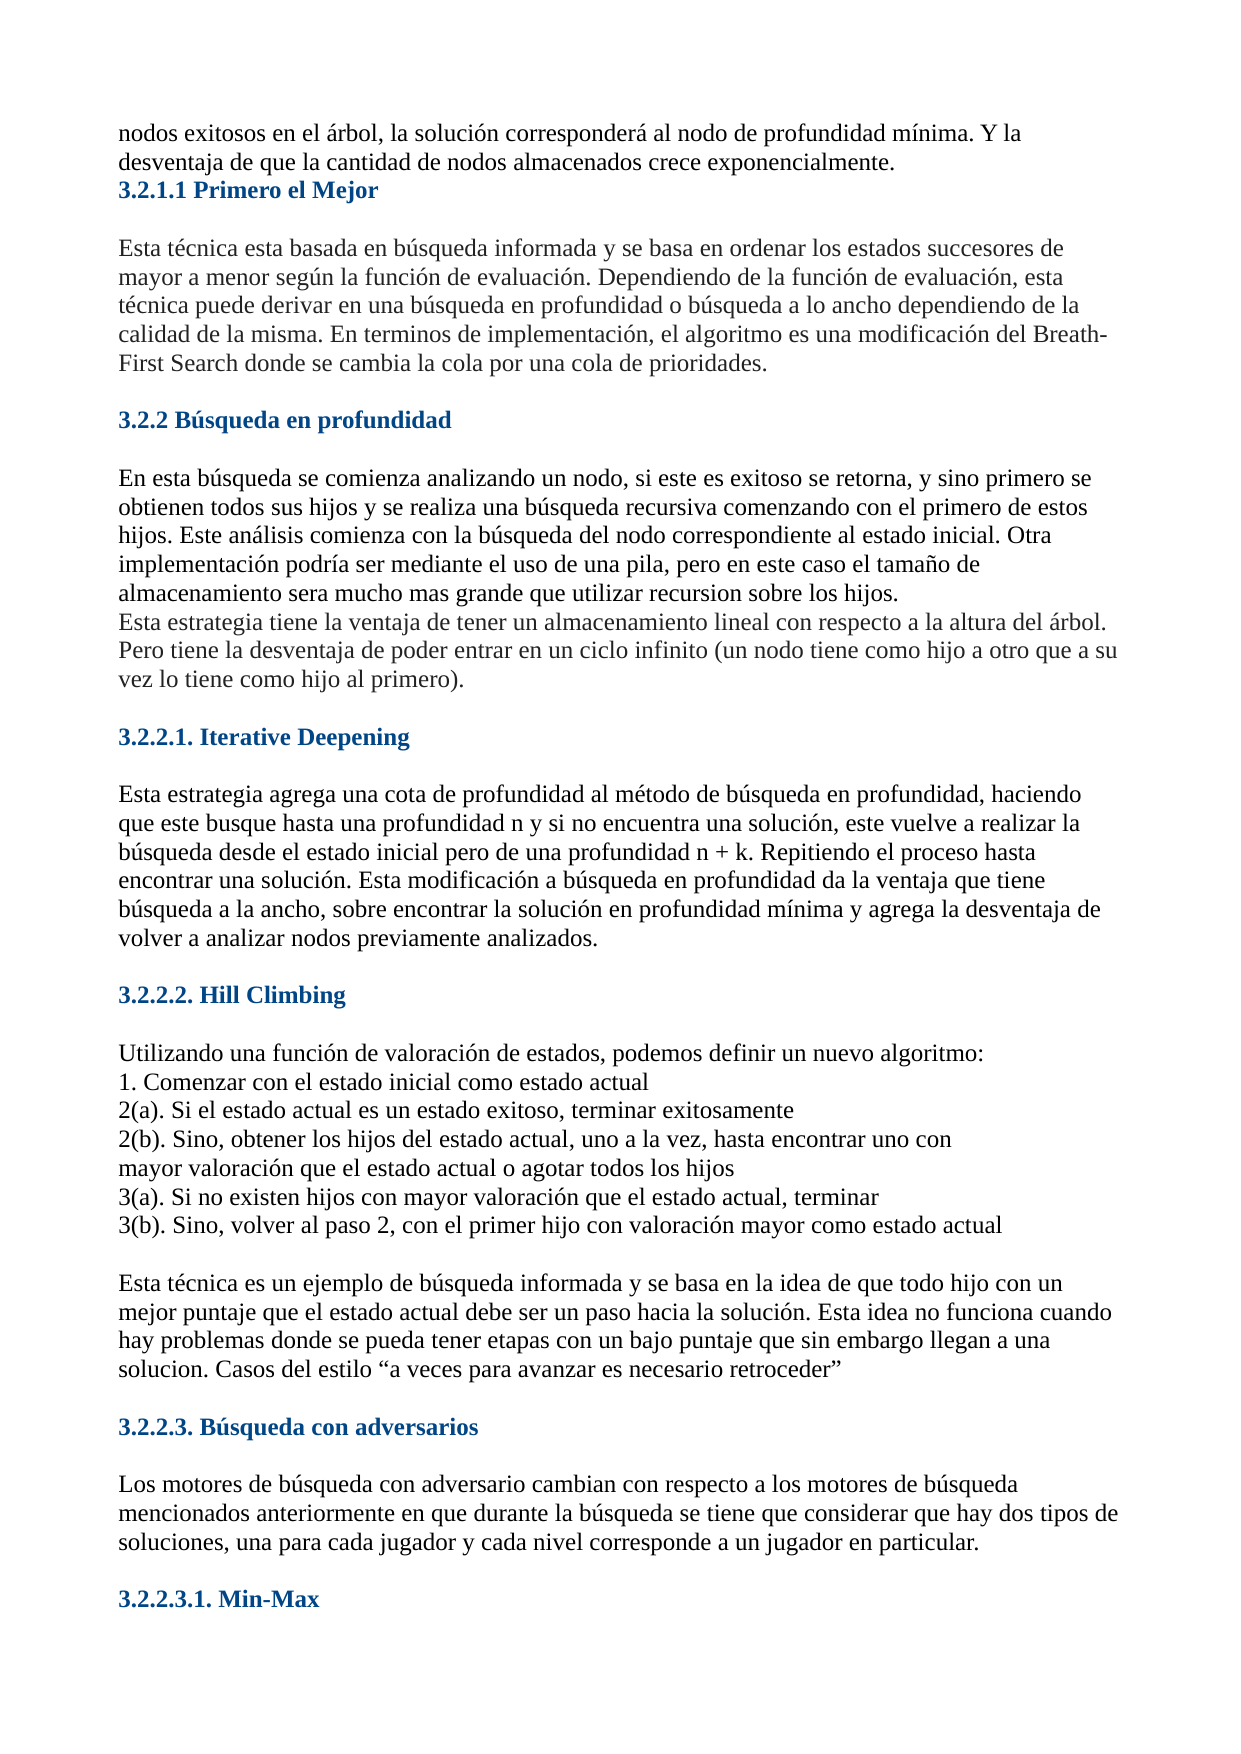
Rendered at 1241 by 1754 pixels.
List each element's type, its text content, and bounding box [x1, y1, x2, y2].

text nodos exitosos en el árbol, la solución corresponderá al nodo de profundidad mínima. Y la desventaja de que la cantidad de nodos almacenados crece exponencialmente. [118, 118, 1122, 176]
text Los motores de búsqueda con adversario cambian con respecto a los motores de búsqueda mencionados anteriormente en que durante la búsqueda se tiene que considerar que hay dos tipos de soluciones, una para cada jugador y cada nivel corresponde a un jugador en particular. [118, 1469, 1122, 1556]
text 3.2.2.1. Iterative Deepening Esta estrategia agrega una cota de profundidad al método de búsqueda en profundidad, haciendo que este busque hasta una profundidad n y si no encuentra una solución, este vuelve a realizar la búsqueda desde el estado inicial pero de una profundidad n + k. Repitiendo el proceso hasta encontrar una solución. Esta modificación a búsqueda en profundidad da la ventaja que tiene búsqueda a la ancho, sobre encontrar la solución en profundidad mínima y agrega la desventaja de volver a analizar nodos previamente analizados. 3.2.2.2. Hill Climbing Utilizando una función de valoración de estados, podemos definir un nuevo algoritmo: 1. Comenzar con el estado inicial como estado actual 2(a). Si el estado actual es un estado exitoso, terminar exitosamente 2(b). Sino, obtener los hijos del estado actual, uno a la vez, hasta encontrar uno con [118, 722, 1122, 1153]
text mayor valoración que el estado actual o agotar todos los hijos 3(a). Si no existen hijos con mayor valoración que el estado actual, terminar 3(b). Sino, volver al paso 2, con el primer hijo con valoración mayor como estado actual Esta técnica es un ejemplo de búsqueda informada y se basa en la idea de que todo hijo con un mejor puntaje que el estado actual debe ser un paso hacia la solución. Esta idea no funciona cuando hay problemas donde se pueda tener etapas con un bajo puntaje que sin embargo llegan a una solucion. Casos del estilo “a veces para avanzar es necesario retroceder” 3.2.2.3. Búsqueda con adversarios [118, 1153, 1122, 1441]
text 3.2.2.3.1. Min-Max [118, 1556, 1122, 1613]
text 3.2.1.1 Primero el Mejor Esta técnica esta basada en búsqueda informada y se basa en ordenar los estados succesores de mayor a menor según la función de evaluación. Dependiendo de la función de evaluación, esta técnica puede derivar en una búsqueda en profundidad o búsqueda a lo ancho dependiendo de la calidad de la misma. En terminos de implementación, el algoritmo es una modificación del Breath-First Search donde se cambia la cola por una cola de prioridades. 3.2.2 Búsqueda en profundidad En esta búsqueda se comienza analizando un nodo, si este es exitoso se retorna, y sino primero se obtienen todos sus hijos y se realiza una búsqueda recursiva comenzando con el primero de estos hijos. Este análisis comienza con la búsqueda del nodo correspondiente al estado inicial. Otra implementación podría ser mediante el uso de una pila, pero en este caso el tamaño de almacenamiento sera mucho mas grande que utilizar recursion sobre los hijos. [118, 176, 1122, 607]
text Esta estrategia tiene la ventaja de tener un almacenamiento lineal con respecto a la altura del árbol. Pero tiene la desventaja de poder entrar en un ciclo infinito (un nodo tiene como hijo a otro que a su vez lo tiene como hijo al primero). [118, 607, 1122, 693]
